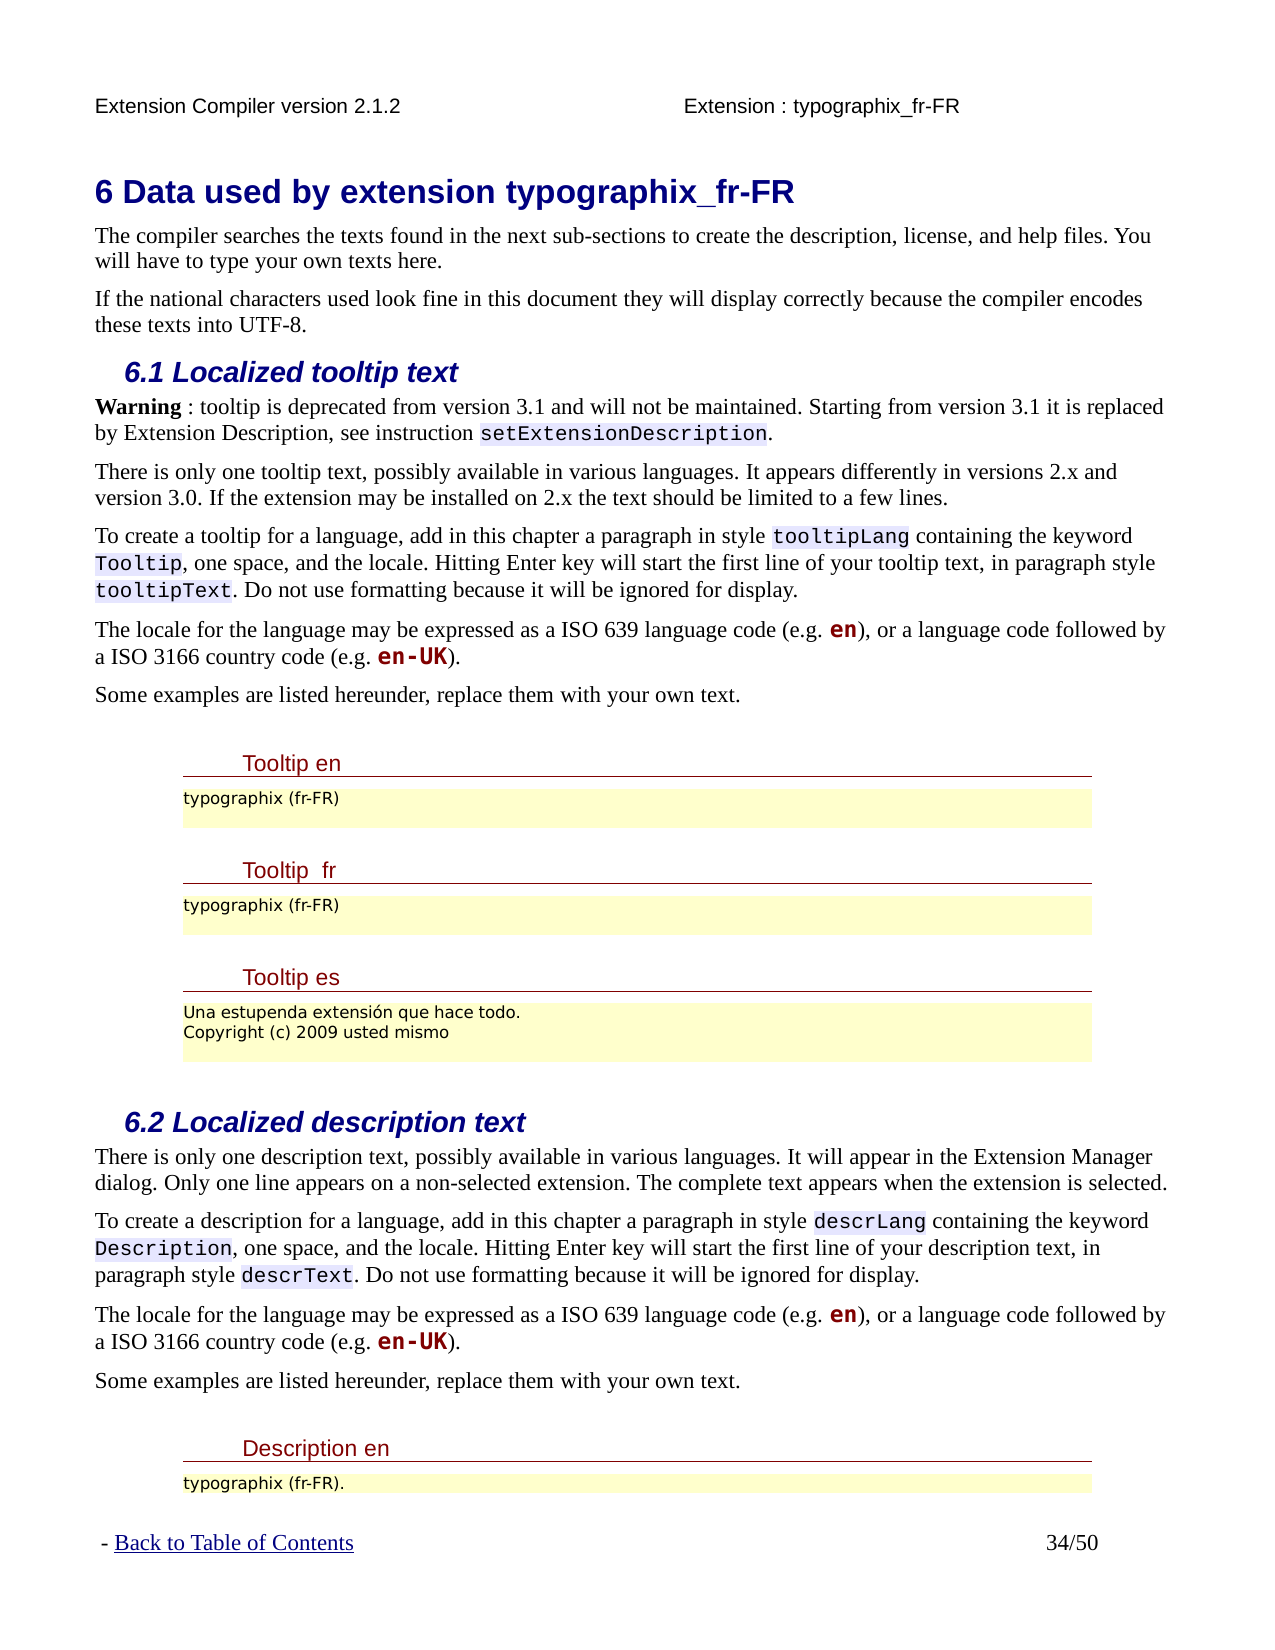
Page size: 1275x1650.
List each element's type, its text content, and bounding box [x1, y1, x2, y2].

text Some examples are listed hereunder, replace them with your own text. [94, 682, 1181, 708]
subtitle Localized description text [124, 1106, 1181, 1138]
subtitle Localized tooltip text [124, 356, 1181, 388]
text Tooltip fr [183, 857, 1092, 883]
text There is only one description text, possibly available in various languages. It will appear in the Extension Manager dialog. Only one line appears on a non-selected extension. The complete text appears when the extension is selected. [94, 1144, 1181, 1195]
text Some examples are listed hereunder, replace them with your own text. [94, 1368, 1181, 1393]
text typographix (fr-FR). [183, 1474, 1092, 1493]
text Description en [183, 1435, 1092, 1461]
text To create a tooltip for a language, add in this chapter a paragraph in style tooltipLang containing the keyword Tooltip, one space, and the locale. Hitting Enter key will start the first line of your tooltip text, in paragraph style tooltipText. Do not use formatting because it will be ignored for display. [94, 522, 1181, 603]
subtitle Data used by extension typographix_fr-FR [94, 172, 1181, 210]
text To create a description for a language, add in this chapter a paragraph in style descrLang containing the keyword Description, one space, and the locale. Hitting Enter key will start the first line of your description text, in paragraph style descrText. Do not use formatting because it will be ignored for display. [94, 1208, 1181, 1289]
text typographix (fr-FR) [183, 789, 1092, 808]
text Warning : tooltip is deprecated from version 3.1 and will not be maintained. Starting from version 3.1 it is replaced by Extension Description, see instruction setExtensionDescription. [94, 394, 1181, 446]
text There is only one tooltip text, possibly available in various languages. It appears differently in versions 2.x and version 3.0. If the extension may be installed on 2.x the text should be limited to a few lines. [94, 459, 1181, 510]
text Copyright (c) 2009 usted mismo [183, 1023, 1092, 1042]
text typographix (fr-FR) [183, 896, 1092, 916]
text Tooltip es [183, 964, 1092, 991]
text The compiler searches the texts found in the next sub-sections to create the description, license, and help files. You will have to type your own texts here. [94, 222, 1181, 273]
text The locale for the language may be expressed as a ISO 639 language code (e.g. en), or a language code followed by a ISO 3166 country code (e.g. en-UK). [94, 616, 1181, 670]
text The locale for the language may be expressed as a ISO 639 language code (e.g. en), or a language code followed by a ISO 3166 country code (e.g. en-UK). [94, 1301, 1181, 1355]
text Tooltip en [183, 750, 1092, 776]
text If the national characters used look fine in this document they will display correctly because the compiler encodes these texts into UTF-8. [94, 286, 1181, 337]
text Una estupenda extensión que hace todo. [183, 1003, 1092, 1023]
